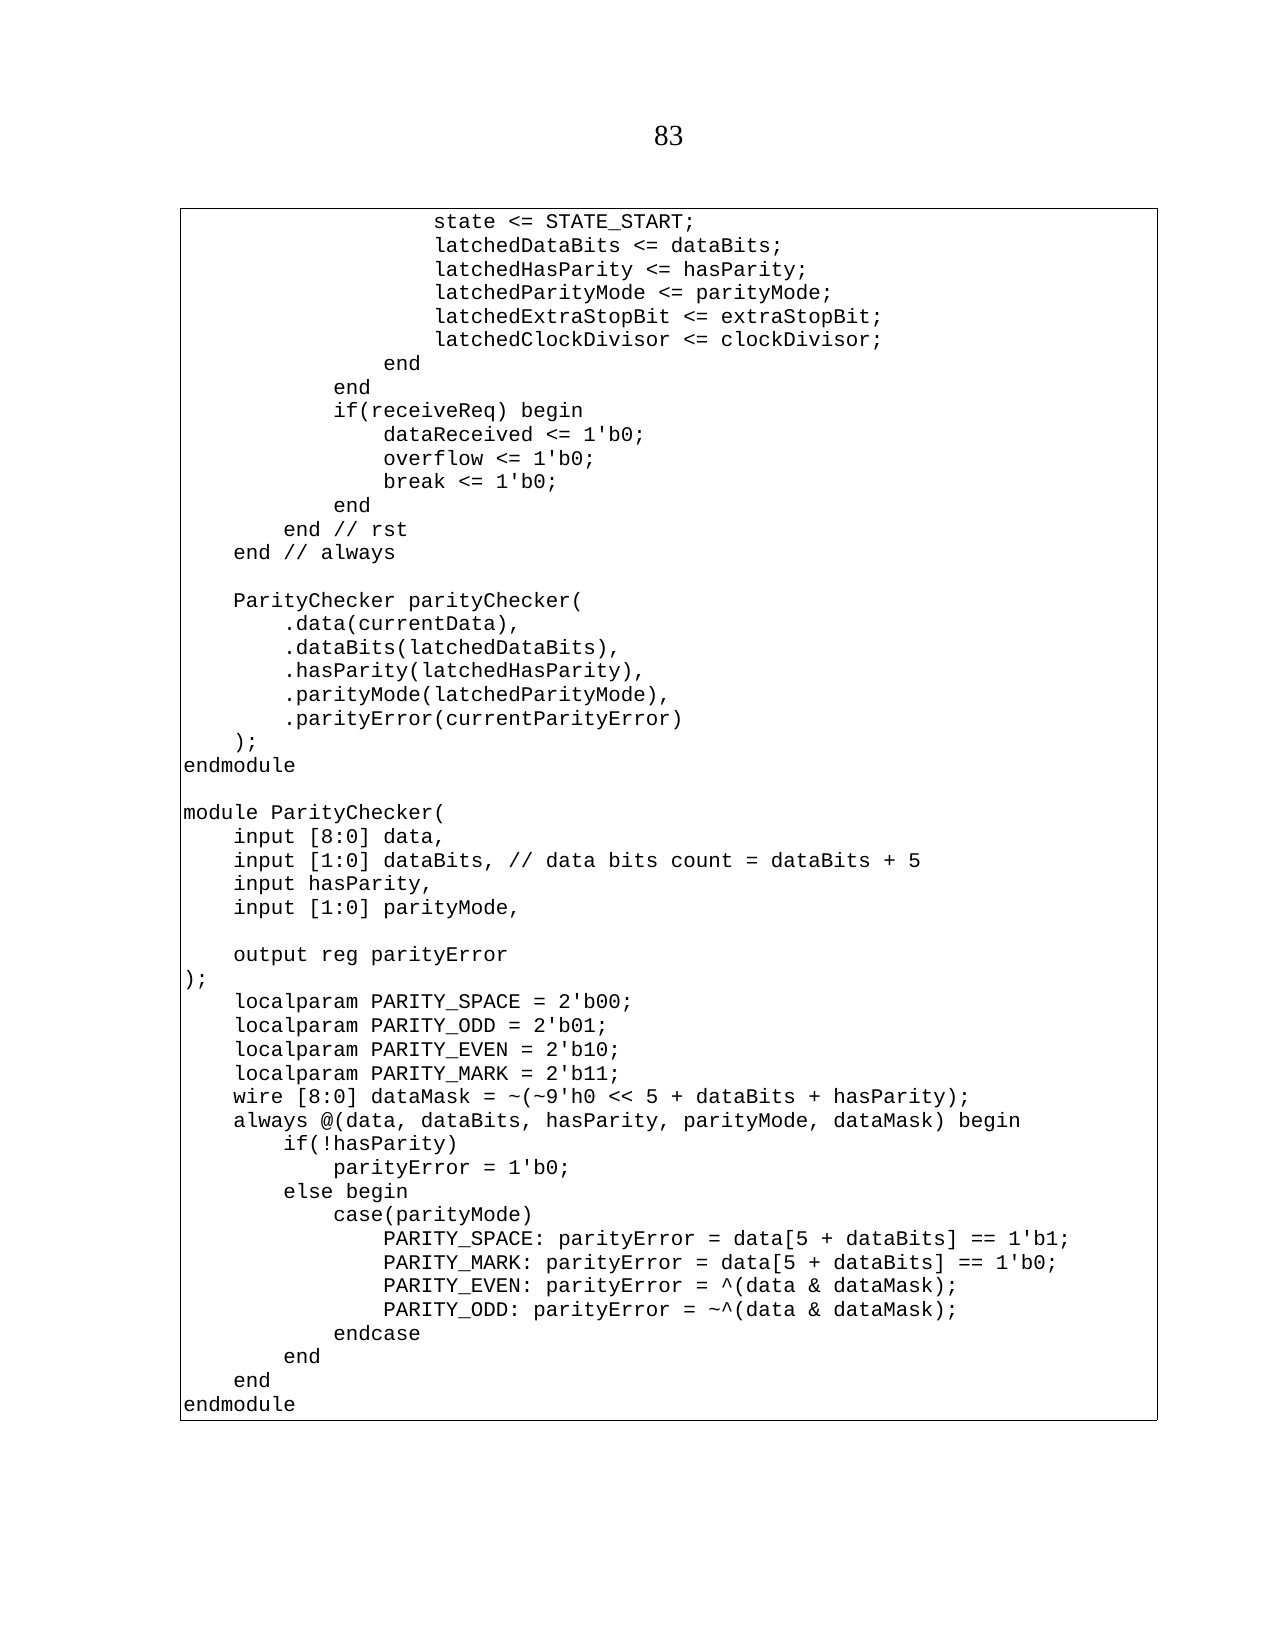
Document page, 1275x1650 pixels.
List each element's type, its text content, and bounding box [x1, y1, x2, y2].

text dataReceived <= 1'b0; [181, 421, 1157, 444]
text endmodule [181, 1390, 1157, 1420]
text end [181, 492, 1157, 516]
text input [1:0] dataBits, // data bits count = dataBits + 5 [181, 847, 1157, 870]
text if(!hasParity) [181, 1130, 1157, 1154]
text PARITY_MARK: parityError = data[5 + dataBits] == 1'b0; [181, 1248, 1157, 1272]
text input [1:0] parityMode, [181, 894, 1157, 921]
text parityError = 1'b0; [181, 1154, 1157, 1178]
text wire [8:0] dataMask = ~(~9'h0 << 5 + dataBits + hasParity); [181, 1083, 1157, 1107]
text latchedParityMode <= parityMode; [181, 279, 1157, 303]
text ); [181, 965, 1157, 988]
text .data(currentData), [181, 610, 1157, 634]
text localparam PARITY_MARK = 2'b11; [181, 1059, 1157, 1083]
text input hasParity, [181, 870, 1157, 894]
text localparam PARITY_SPACE = 2'b00; [181, 988, 1157, 1012]
text ParityChecker parityChecker( [181, 586, 1157, 610]
text break <= 1'b0; [181, 468, 1157, 492]
text overflow <= 1'b0; [181, 444, 1157, 468]
text end [181, 1367, 1157, 1390]
text end [181, 350, 1157, 374]
text .dataBits(latchedDataBits), [181, 634, 1157, 657]
text .parityError(currentParityError) [181, 705, 1157, 728]
text input [8:0] data, [181, 823, 1157, 847]
text else begin [181, 1178, 1157, 1201]
text .parityMode(latchedParityMode), [181, 681, 1157, 705]
text end // always [181, 539, 1157, 566]
text if(receiveReq) begin [181, 397, 1157, 421]
text latchedDataBits <= dataBits; [181, 232, 1157, 255]
text localparam PARITY_ODD = 2'b01; [181, 1012, 1157, 1036]
text always @(data, dataBits, hasParity, parityMode, dataMask) begin [181, 1107, 1157, 1130]
text PARITY_EVEN: parityError = ^(data & dataMask); [181, 1272, 1157, 1296]
text endmodule [181, 752, 1157, 779]
text end // rst [181, 516, 1157, 539]
text output reg parityError [181, 941, 1157, 965]
text .hasParity(latchedHasParity), [181, 657, 1157, 681]
text end [181, 1343, 1157, 1367]
text latchedClockDivisor <= clockDivisor; [181, 326, 1157, 350]
text endcase [181, 1319, 1157, 1343]
text latchedExtraStopBit <= extraStopBit; [181, 303, 1157, 326]
text end [181, 374, 1157, 397]
text ); [181, 728, 1157, 752]
text localparam PARITY_EVEN = 2'b10; [181, 1036, 1157, 1059]
text PARITY_ODD: parityError = ~^(data & dataMask); [181, 1296, 1157, 1319]
text state <= STATE_START; [181, 209, 1157, 232]
text PARITY_SPACE: parityError = data[5 + dataBits] == 1'b1; [181, 1225, 1157, 1248]
text module ParityChecker( [181, 799, 1157, 823]
text case(parityMode) [181, 1201, 1157, 1225]
text latchedHasParity <= hasParity; [181, 255, 1157, 279]
